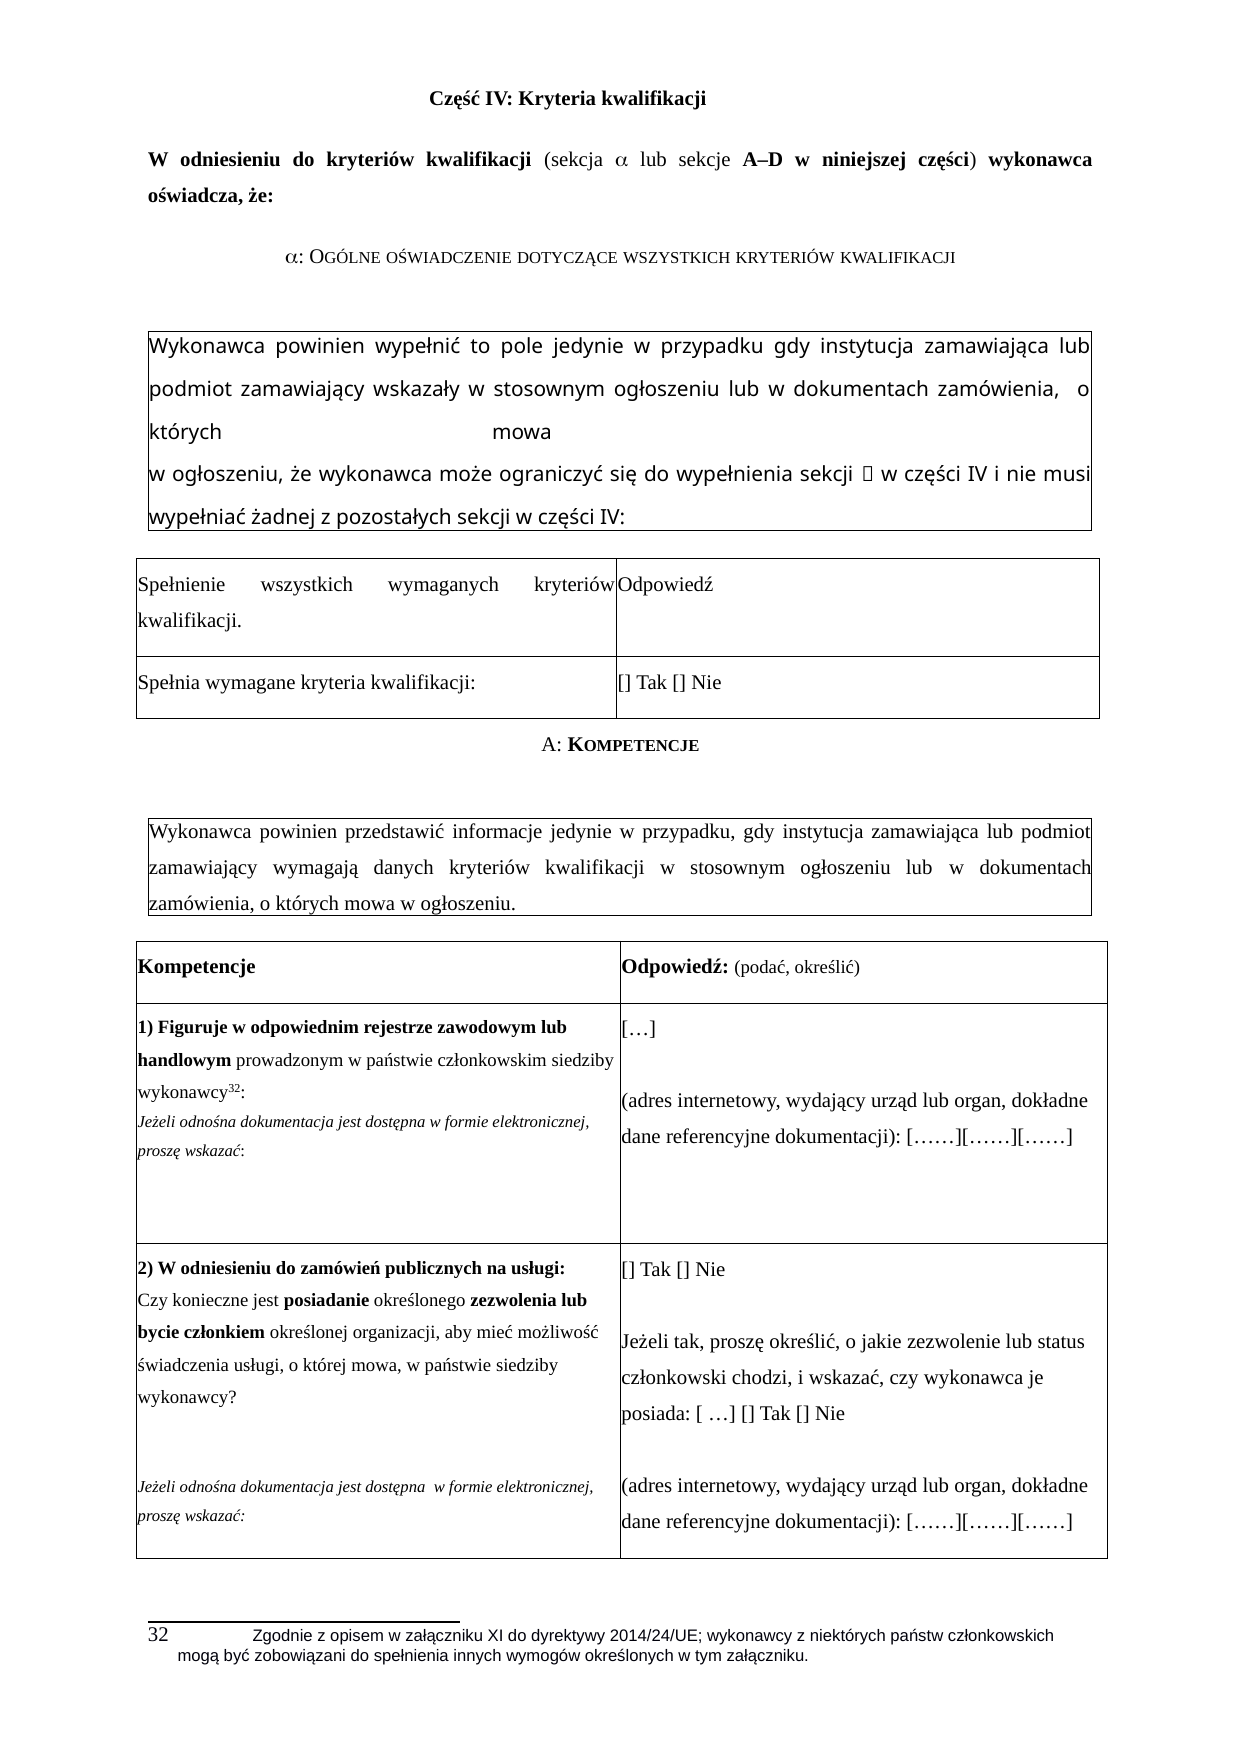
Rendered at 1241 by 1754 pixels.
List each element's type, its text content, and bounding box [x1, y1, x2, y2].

table_cell […] (adres internetowy, wydający urząd lub organ, dokładne dane referencyjne dokumentacji): [……][……][……] [621, 1004, 1107, 1243]
table_cell Spełnia wymagane kryteria kwalifikacji: [137, 657, 616, 718]
table_header Odpowiedź [617, 559, 1099, 656]
table_header Odpowiedź: (podać, określić) [621, 942, 1107, 1003]
text Wykonawca powinien przedstawić informacje jedynie w przypadku, gdy instytucja zamawiająca lub podmiot zamawiający wymagają danych kryteriów kwalifikacji w stosownym ogłoszeniu lub w dokumentach zamówienia, o których mowa w ogłoszeniu. [149, 819, 1091, 915]
table_cell [] Tak [] Nie [617, 657, 1099, 718]
text Wykonawca powinien wypełnić to pole jedynie w przypadku gdy instytucja zamawiająca lub podmiot zamawiający wskazały w stosownym ogłoszeniu lub w dokumentach zamówienia, o których mowa w ogłoszeniu, że wykonawca może ograniczyć się do wypełnienia sekcji  w części IV i nie musi wypełniać żadnej z pozostałych sekcji w części IV: [149, 332, 1091, 530]
text : Ogólne oświadczenie dotyczące wszystkich kryteriów kwalifikacji [148, 244, 1092, 268]
text A: Kompetencje [148, 732, 1092, 756]
table_header Spełnienie wszystkich wymaganych kryteriów kwalifikacji. [137, 559, 616, 656]
text W odniesieniu do kryteriów kwalifikacji (sekcja  lub sekcje A–D w niniejszej części) wykonawca oświadcza, że: [148, 147, 1092, 207]
text Część IV: Kryteria kwalifikacji [148, 86, 1092, 110]
table_cell [] Tak [] Nie Jeżeli tak, proszę określić, o jakie zezwolenie lub status członkowski chodzi, i wskazać, czy wykonawca je posiada: [ …] [] Tak [] Nie (adres internetowy, wydający urząd lub organ, dokładne dane referencyjne dokumentacji): [……][……][……] [621, 1244, 1107, 1557]
table_cell 1) Figuruje w odpowiednim rejestrze zawodowym lub handlowym prowadzonym w państwie członkowskim siedziby wykonawcy: Jeżeli odnośna dokumentacja jest dostępna w formie elektronicznej, proszę wskazać: [137, 1004, 620, 1243]
table_cell 2) W odniesieniu do zamówień publicznych na usługi: Czy konieczne jest posiadanie określonego zezwolenia lub bycie członkiem określonej organizacji, aby mieć możliwość świadczenia usługi, o której mowa, w państwie siedziby wykonawcy? Jeżeli odnośna dokumentacja jest dostępna w formie elektronicznej, proszę wskazać: [137, 1244, 620, 1557]
table_header Kompetencje [137, 942, 620, 1003]
